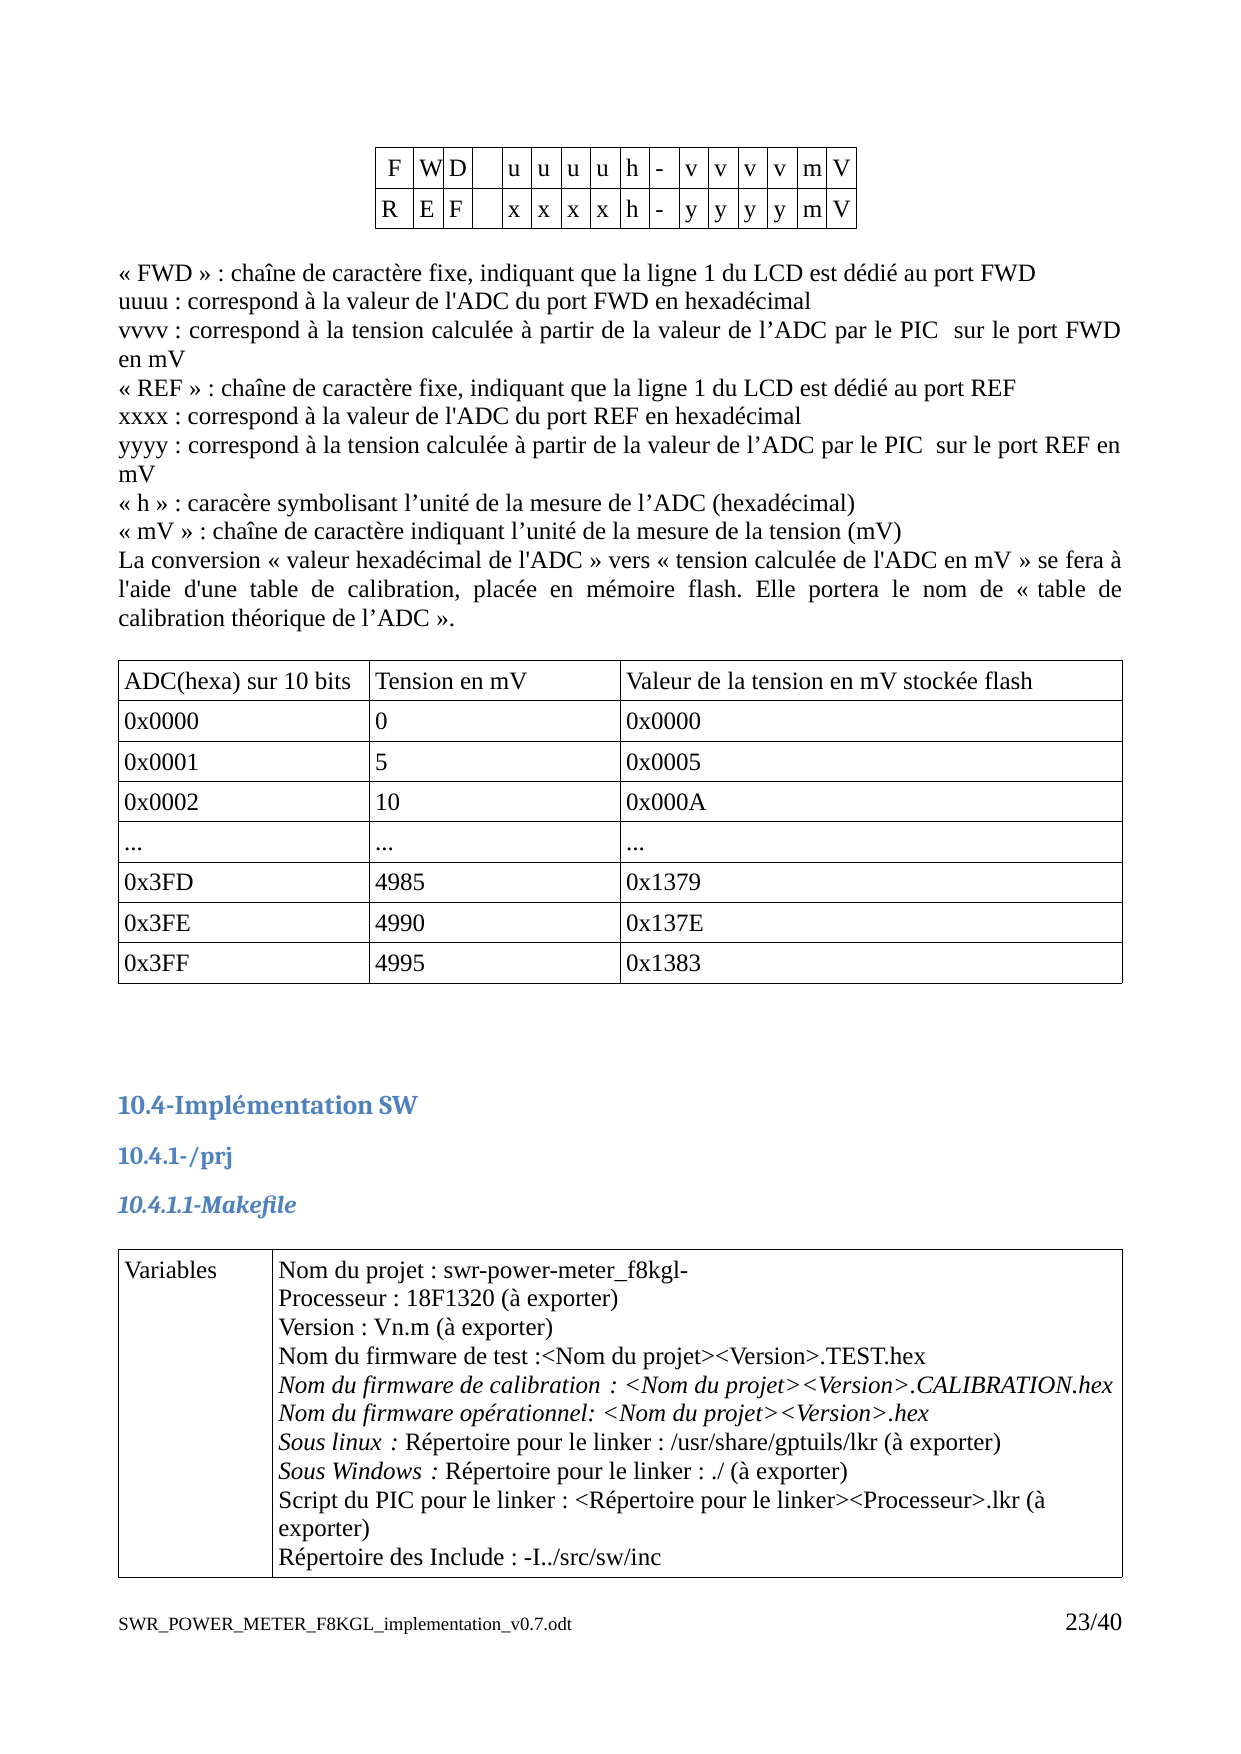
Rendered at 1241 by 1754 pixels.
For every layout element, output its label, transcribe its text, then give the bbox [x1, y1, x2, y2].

table_header [473, 148, 502, 188]
table_header Nom du projet : swr-power-meter_f8kgl- Processeur : 18F1320 (à exporter) Version : Vn.m (à exporter) Nom du firmware de test :<Nom du projet><Version>.TEST.hex Nom du firmware de calibration : <Nom du projet><Version>.CALIBRATION.hex Nom du firmware opérationnel: <Nom du projet><Version>.hex Sous linux : Répertoire pour le linker : /usr/share/gptuils/lkr (à exporter) Sous Windows : Répertoire pour le linker : ./ (à exporter) Script du PIC pour le linker : <Répertoire pour le linker><Processeur>.lkr (à exporter) Répertoire des Include : -I../src/sw/inc [273, 1250, 1122, 1577]
subtitle 10.4-Implémentation SW [118, 1090, 1122, 1121]
table_cell y [680, 189, 708, 228]
table_cell F [444, 189, 472, 228]
table_header - [650, 148, 679, 188]
table_cell x [532, 189, 561, 228]
text xxxx : correspond à la valeur de l'ADC du port REF en hexadécimal [118, 401, 1122, 430]
table_cell x [562, 189, 590, 228]
table_cell 10 [370, 782, 620, 821]
table_cell V [827, 189, 856, 228]
table_header ADC(hexa) sur 10 bits [119, 661, 369, 700]
table_cell 0 [370, 701, 620, 741]
table_cell 0x1383 [621, 943, 1122, 983]
table_cell - [650, 189, 679, 228]
table_cell 0x1379 [621, 863, 1122, 902]
table_cell m [798, 189, 826, 228]
text uuuu : correspond à la valeur de l'ADC du port FWD en hexadécimal [118, 286, 1122, 315]
text vvvv : correspond à la tension calculée à partir de la valeur de l’ADC par le PIC sur le port FWD en mV [118, 315, 1122, 373]
table_cell 4995 [370, 943, 620, 983]
table_header u [532, 148, 561, 188]
table_cell 4990 [370, 903, 620, 942]
table_cell 0x0002 [119, 782, 369, 821]
table_cell 5 [370, 742, 620, 781]
subtitle 10.4.1.1-Makefile [118, 1191, 1122, 1220]
table_cell 0x3FF [119, 943, 369, 983]
text « mV » : chaîne de caractère indiquant l’unité de la mesure de la tension (mV) [118, 516, 1122, 545]
table_cell ... [621, 822, 1122, 862]
table_cell ... [370, 822, 620, 862]
table_cell 4985 [370, 863, 620, 902]
table_header u [562, 148, 590, 188]
table_cell y [739, 189, 767, 228]
subtitle 10.4.1-/prj [118, 1142, 1122, 1171]
table_header V [827, 148, 856, 188]
table_cell 0x0005 [621, 742, 1122, 781]
table_cell 0x0000 [119, 701, 369, 741]
text « h » : caracère symbolisant l’unité de la mesure de l’ADC (hexadécimal) [118, 488, 1122, 516]
table_header v [680, 148, 708, 188]
table_header W [414, 148, 443, 188]
text « REF » : chaîne de caractère fixe, indiquant que la ligne 1 du LCD est dédié au port REF [118, 373, 1122, 401]
table_cell 0x0001 [119, 742, 369, 781]
table_header v [709, 148, 738, 188]
table_cell 0x3FD [119, 863, 369, 902]
text « FWD » : chaîne de caractère fixe, indiquant que la ligne 1 du LCD est dédié au port FWD [118, 258, 1122, 286]
table_header Valeur de la tension en mV stockée flash [621, 661, 1122, 700]
table_cell h [621, 189, 649, 228]
table_header u [503, 148, 531, 188]
table_cell 0x000A [621, 782, 1122, 821]
table_cell 0x3FE [119, 903, 369, 942]
table_header Variables [119, 1250, 272, 1577]
table_header v [768, 148, 797, 188]
table_header F [376, 148, 413, 188]
table_header v [739, 148, 767, 188]
table_cell R [376, 189, 413, 228]
table_cell 0x137E [621, 903, 1122, 942]
table_header h [621, 148, 649, 188]
table_cell y [768, 189, 797, 228]
table_header D [444, 148, 472, 188]
text La conversion « valeur hexadécimal de l'ADC » vers « tension calculée de l'ADC en mV » se fera à l'aide d'une table de calibration, placée en mémoire flash. Elle portera le nom de « table de calibration théorique de l’ADC ». [118, 545, 1122, 631]
table_header u [591, 148, 620, 188]
table_cell [473, 189, 502, 228]
table_cell E [414, 189, 443, 228]
table_cell x [503, 189, 531, 228]
table_cell ... [119, 822, 369, 862]
table_header m [798, 148, 826, 188]
table_cell y [709, 189, 738, 228]
table_header Tension en mV [370, 661, 620, 700]
table_cell x [591, 189, 620, 228]
text yyyy : correspond à la tension calculée à partir de la valeur de l’ADC par le PIC sur le port REF en mV [118, 430, 1122, 488]
table_cell 0x0000 [621, 701, 1122, 741]
